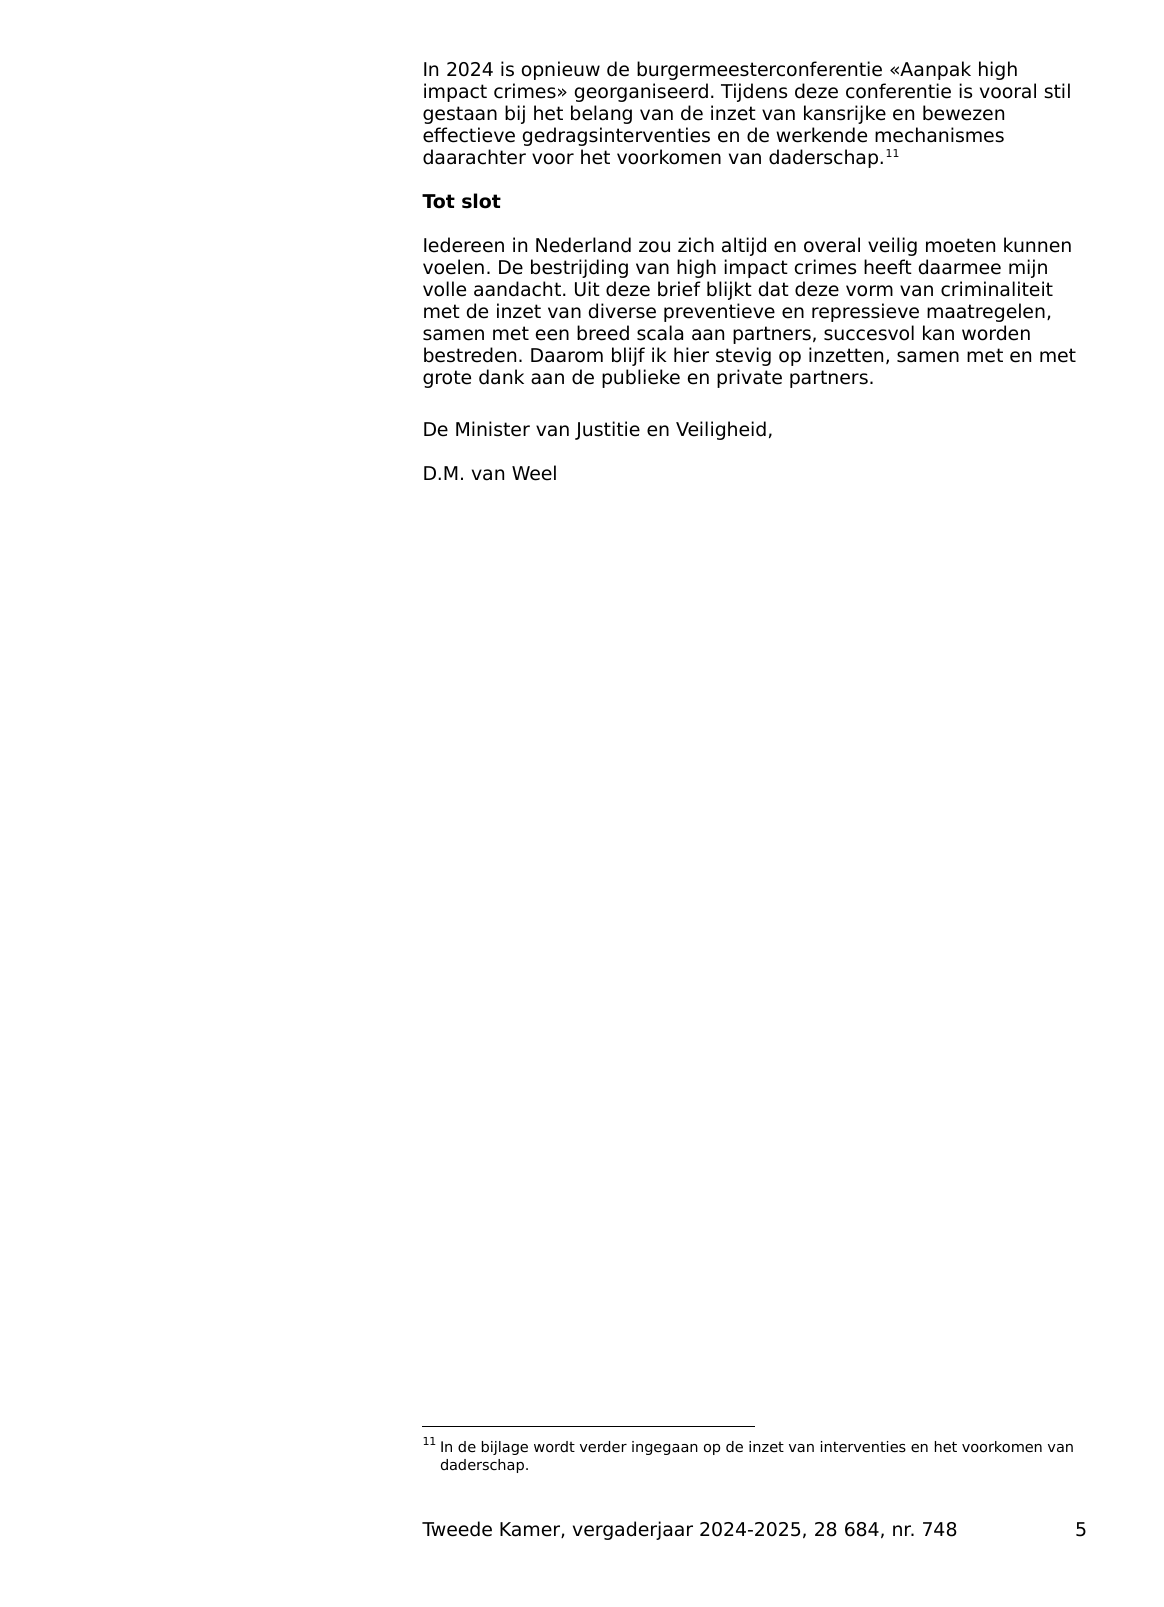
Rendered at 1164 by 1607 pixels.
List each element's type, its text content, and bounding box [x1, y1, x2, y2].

text De Minister van Justitie en Veiligheid, D.M. van Weel [422, 419, 1087, 485]
text In de bijlage wordt verder ingegaan op de inzet van interventies en het voorkomen van daderschap. [422, 1435, 1087, 1474]
text In 2024 is opnieuw de burgermeesterconferentie «Aanpak high impact crimes» georganiseerd. Tijdens deze conferentie is vooral stil gestaan bij het belang van de inzet van kansrijke en bewezen effectieve gedragsinterventies en de werkende mechanismes daarachter voor het voorkomen van daderschap. [422, 59, 1087, 169]
subtitle Tot slot [422, 191, 1087, 213]
text Iedereen in Nederland zou zich altijd en overal veilig moeten kunnen voelen. De bestrijding van high impact crimes heeft daarmee mijn volle aandacht. Uit deze brief blijkt dat deze vorm van criminaliteit met de inzet van diverse preventieve en repressieve maatregelen, samen met een breed scala aan partners, succesvol kan worden bestreden. Daarom blijf ik hier stevig op inzetten, samen met en met grote dank aan de publieke en private partners. [422, 235, 1087, 389]
